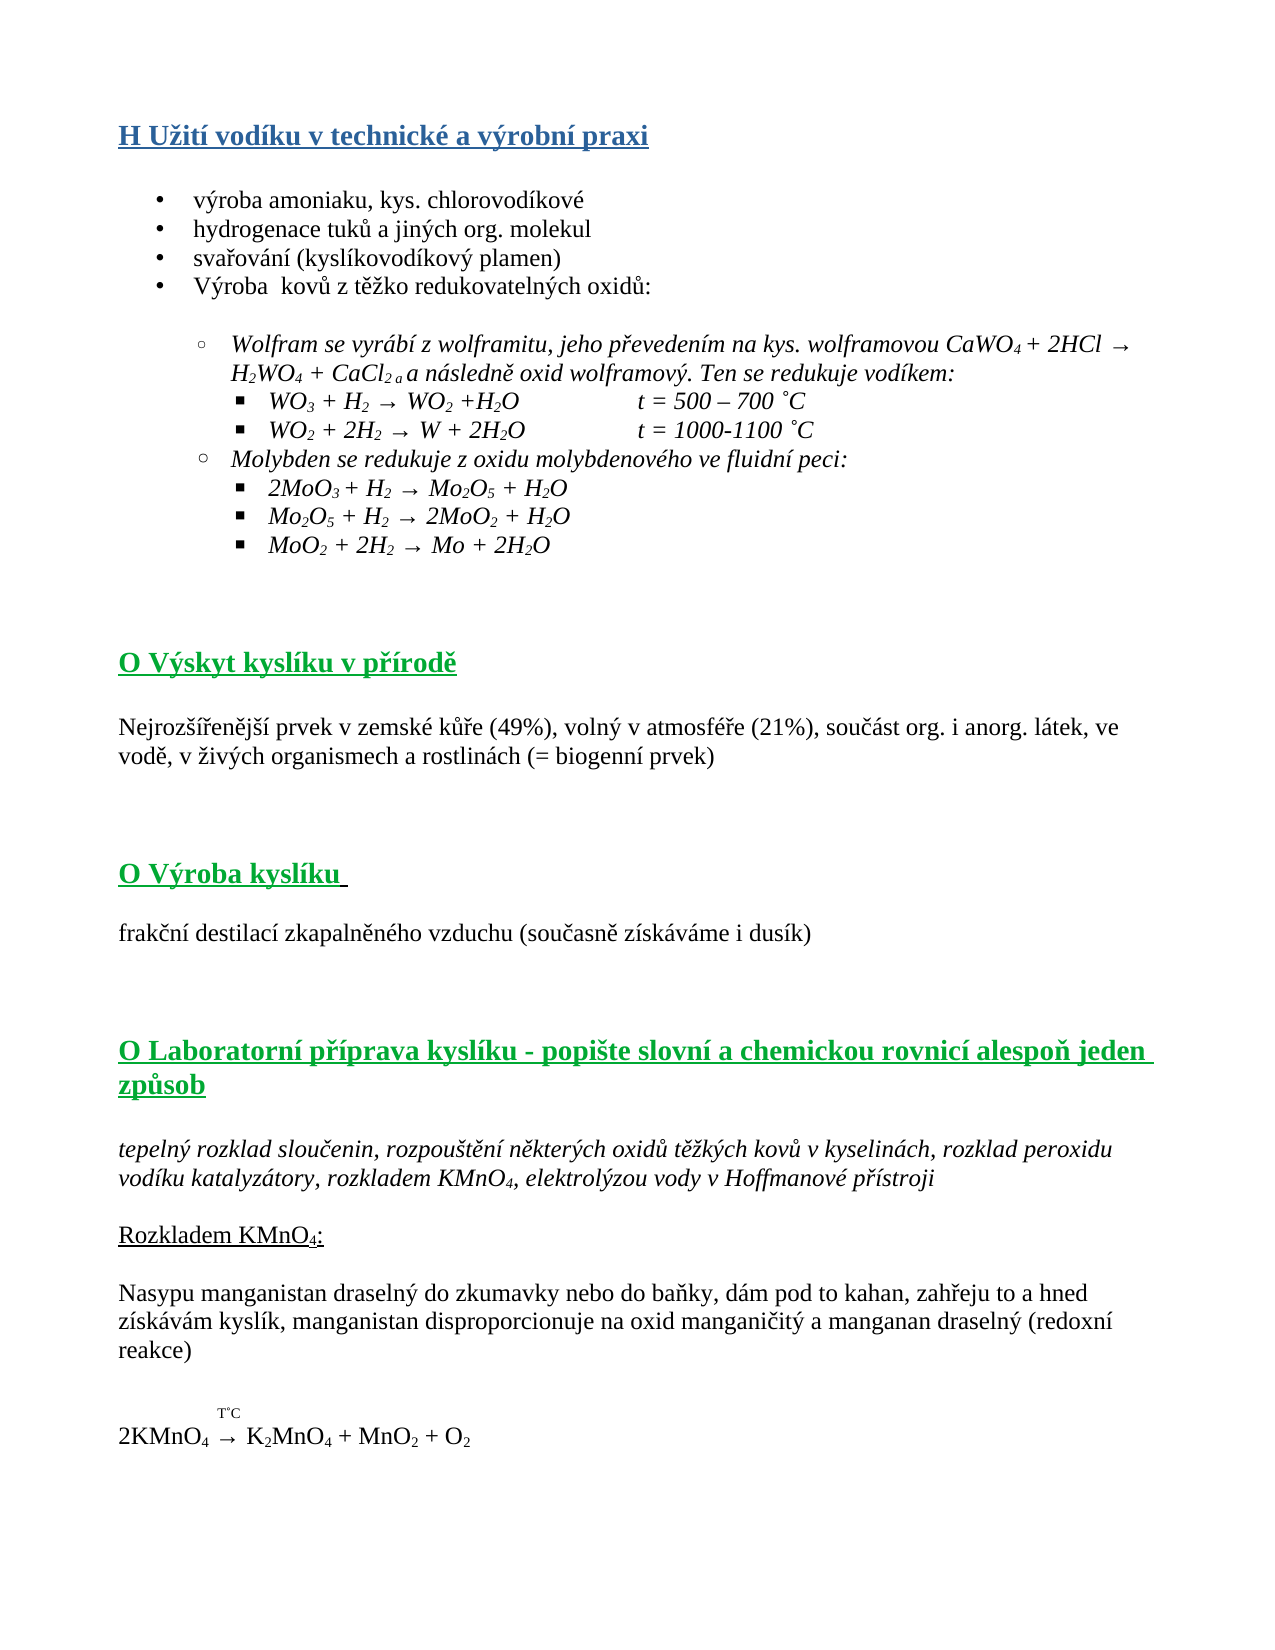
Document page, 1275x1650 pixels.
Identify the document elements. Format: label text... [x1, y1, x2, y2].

list Molybden se redukuje z oxidu molybdenového ve fluidní peci: [193, 444, 1157, 473]
list svařování (kyslíkovodíkový plamen) [156, 243, 1157, 271]
list Mo2O5 + H2 → 2MoO2 + H2O [231, 501, 1157, 530]
list Wolfram se vyrábí z wolframitu, jeho převedením na kys. wolframovou CaWO4 + 2HCl → H2WO4 + CaCl2 a a následně oxid wolframový. Ten se redukuje vodíkem: [193, 329, 1157, 386]
list WO3 + H2 → WO2 +H2O t = 500 – 700 ˚C [231, 386, 1157, 415]
text O Výroba kyslíku [118, 856, 1157, 889]
list výroba amoniaku, kys. chlorovodíkové [156, 185, 1157, 214]
list Výroba kovů z těžko redukovatelných oxidů: [156, 271, 1157, 300]
list WO2 + 2H2 → W + 2H2O t = 1000-1100 ˚C [231, 415, 1157, 444]
list hydrogenace tuků a jiných org. molekul [156, 214, 1157, 243]
text O Laboratorní příprava kyslíku - popište slovní a chemickou rovnicí alespoň jeden způsob [118, 1033, 1157, 1100]
text Rozkladem KMnO4: [118, 1220, 1157, 1249]
text Nasypu manganistan draselný do zkumavky nebo do baňky, dám pod to kahan, zahřeju to a hned získávám kyslík, manganistan disproporcionuje na oxid manganičitý a manganan draselný (redoxní reakce) [118, 1278, 1157, 1364]
text O Výskyt kyslíku v přírodě [118, 645, 1157, 679]
text frakční destilací zkapalněného vzduchu (současně získáváme i dusík) [118, 918, 1157, 947]
text tepelný rozklad sloučenin, rozpouštění některých oxidů těžkých kovů v kyselinách, rozklad peroxidu vodíku katalyzátory, rozkladem KMnO4, elektrolýzou vody v Hoffmanové přístroji [118, 1134, 1157, 1191]
list 2MoO3 + H2 → Mo2O5 + H2O [231, 473, 1157, 501]
text Nejrozšířenější prvek v zemské kůře (49%), volný v atmosféře (21%), součást org. i anorg. látek, ve vodě, v živých organismech a rostlinách (= biogenní prvek) [118, 712, 1157, 770]
text T˚C [118, 1393, 1157, 1421]
list MoO2 + 2H2 → Mo + 2H2O [231, 530, 1157, 559]
text H Užití vodíku v technické a výrobní praxi [118, 118, 1157, 152]
text 2KMnO4 → K2MnO4 + MnO2 + O2 [118, 1421, 1157, 1450]
